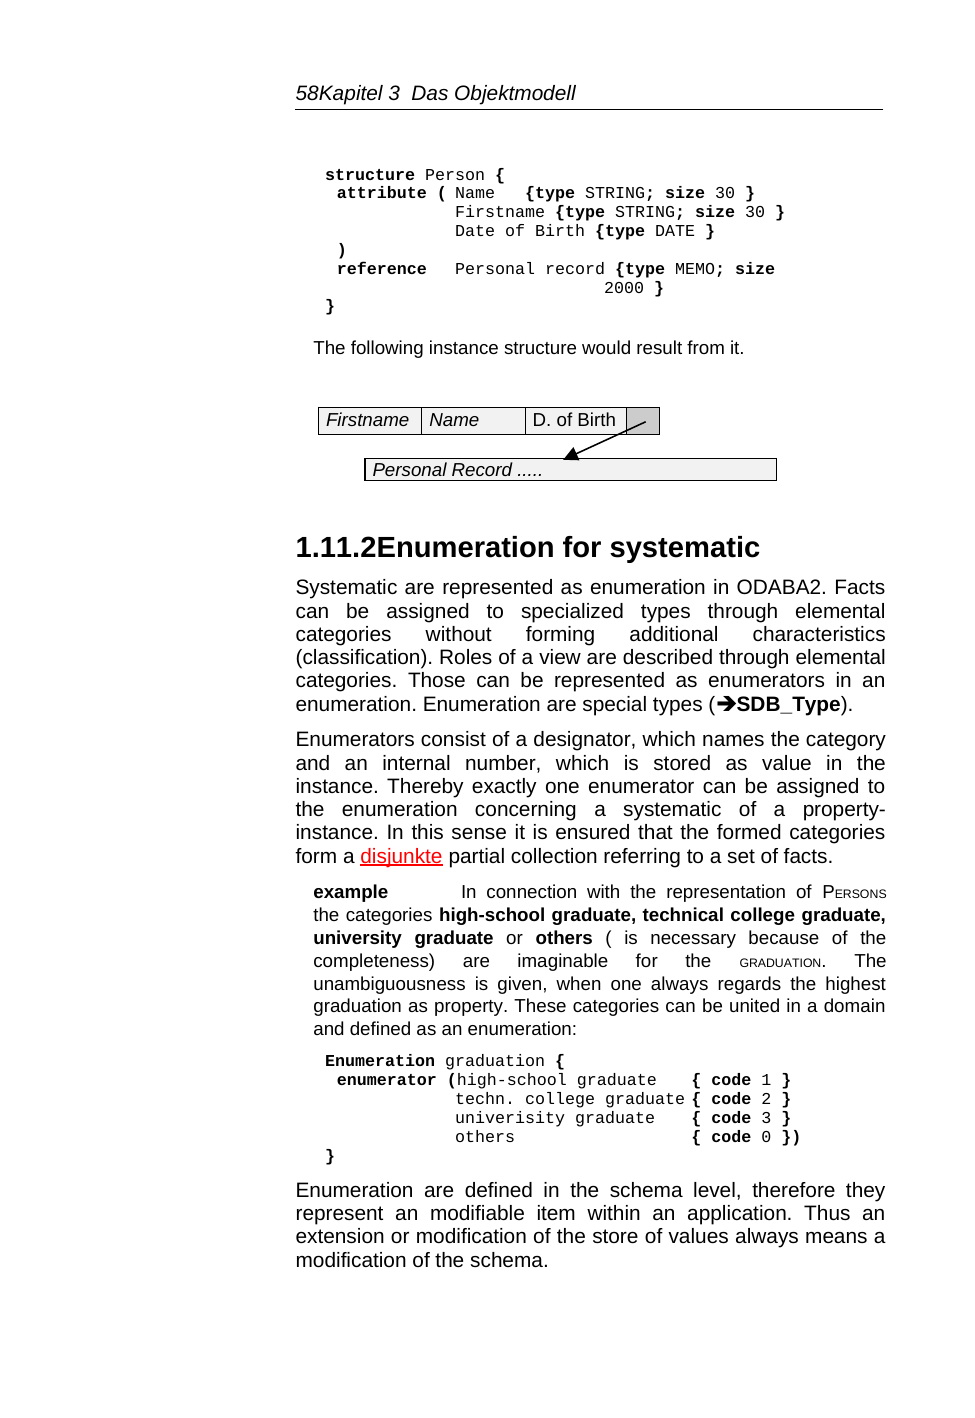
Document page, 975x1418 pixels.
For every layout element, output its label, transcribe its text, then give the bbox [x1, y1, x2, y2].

text reference Personal record {type MEMO; size 2000 } [328, 260, 886, 298]
subtitle Enumeration for systematic [295, 531, 886, 563]
table_header [627, 408, 659, 434]
text Enumeration graduation { [325, 1053, 886, 1072]
text Systematic are represented as enumeration in ODABA2. Facts can be assigned to specialized types through elemental categories without forming additional characteristics (classification). Roles of a view are described through elemental categories. Those can be represented as enumerators in an enumeration. Enumeration are special types (SDB_Type). [295, 576, 886, 716]
text } [325, 1147, 886, 1166]
text univerisity graduate { code 3 } [325, 1109, 945, 1128]
table_header Name [422, 408, 525, 434]
text attribute ( Name {type STRING; size 30 } [325, 185, 886, 204]
table_header D. of Birth [526, 408, 626, 434]
text enumerator (high-school graduate { code 1 } [325, 1072, 945, 1091]
text techn. college graduate { code 2 } [325, 1091, 945, 1109]
text ) [325, 241, 886, 260]
text } [325, 298, 886, 317]
text Date of Birth {type DATE } [325, 223, 886, 241]
text structure Person { [325, 166, 886, 185]
table_header Firstname [319, 408, 421, 434]
text Enumeration are defined in the schema level, therefore they represent an modifiable item within an application. Thus an extension or modification of the store of values always means a modification of the schema. [295, 1178, 886, 1271]
text example In connection with the representation of Persons the categories high-school graduate, technical college graduate, university graduate or others ( is necessary because of the completeness) are imaginable for the graduation. The unambiguousness is given, when one always regards the highest graduation as property. These categories can be united in a domain and defined as an enumeration: [313, 880, 886, 1040]
text Firstname {type STRING; size 30 } [325, 204, 886, 223]
table_header Personal Record ..... [366, 459, 776, 480]
text The following instance structure would result from it. [313, 336, 886, 359]
text Enumerators consist of a designator, which names the category and an internal number, which is stored as value in the instance. Thereby exactly one enumerator can be assigned to the enumeration concerning a systematic of a property-instance. In this sense it is ensured that the formed categories form a disjunkte partial collection referring to a set of facts. [295, 728, 886, 867]
text others { code 0 }) [325, 1128, 945, 1147]
